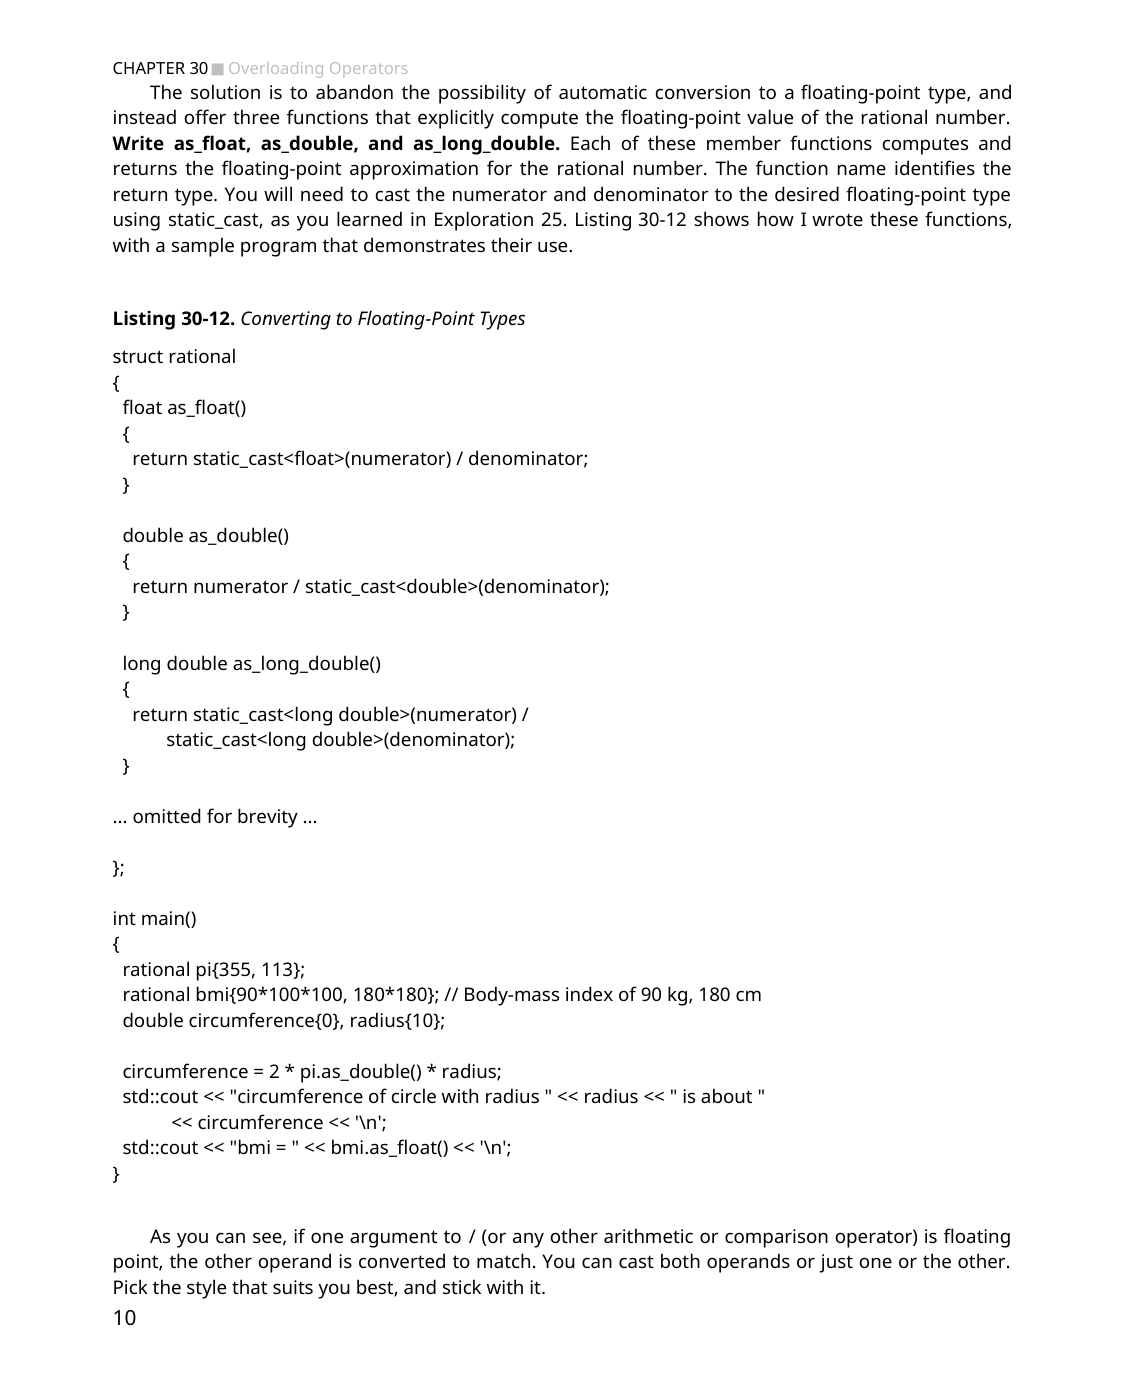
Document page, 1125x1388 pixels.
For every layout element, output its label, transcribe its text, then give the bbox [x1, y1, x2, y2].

text The solution is to abandon the possibility of automatic conversion to a floating-point type, and instead offer three functions that explicitly compute the floating-point value of the rational number. Write as_float, as_double, and as_long_double. Each of these member functions computes and returns the floating-point approximation for the rational number. The function name identifies the return type. You will need to cast the numerator and denominator to the desired floating-point type using static_cast, as you learned in Exploration 25. Listing 30-12 shows how I wrote these functions, with a sample program that demonstrates their use. [112, 79, 1012, 258]
text rational pi{355, 113}; [112, 956, 1012, 982]
text double circumference{0}, radius{10}; [112, 1007, 1012, 1033]
text static_cast<long double>(denominator); [112, 726, 1012, 752]
text rational bmi{90*100*100, 180*180}; // Body-mass index of 90 kg, 180 cm [112, 982, 1012, 1007]
text std::cout << "circumference of circle with radius " << radius << " is about " [112, 1084, 1012, 1109]
text return numerator / static_cast<double>(denominator); [112, 573, 1012, 599]
text int main() [112, 905, 1012, 931]
text struct rational [112, 343, 1012, 369]
text std::cout << "bmi = " << bmi.as_float() << '\n'; [112, 1135, 1012, 1160]
text } [112, 752, 1012, 777]
text { [112, 420, 1012, 446]
text As you can see, if one argument to / (or any other arithmetic or comparison operator) is floating point, the other operand is converted to match. You can cast both operands or just one or the other. Pick the style that suits you best, and stick with it. [112, 1223, 1012, 1300]
text }; [112, 854, 1012, 879]
text << circumference << '\n'; [112, 1109, 1012, 1135]
text double as_double() [112, 522, 1012, 548]
text return static_cast<float>(numerator) / denominator; [112, 446, 1012, 471]
text } [112, 1160, 1012, 1186]
text { [112, 548, 1012, 573]
text return static_cast<long double>(numerator) / [112, 701, 1012, 726]
text { [112, 675, 1012, 701]
text float as_float() [112, 394, 1012, 420]
text Listing 30-12. Converting to Floating-Point Types [112, 306, 1012, 331]
text } [112, 599, 1012, 624]
text ... omitted for brevity ... [112, 803, 1012, 828]
text } [112, 471, 1012, 497]
text { [112, 369, 1012, 394]
text circumference = 2 * pi.as_double() * radius; [112, 1058, 1012, 1084]
text { [112, 931, 1012, 956]
text long double as_long_double() [112, 650, 1012, 675]
